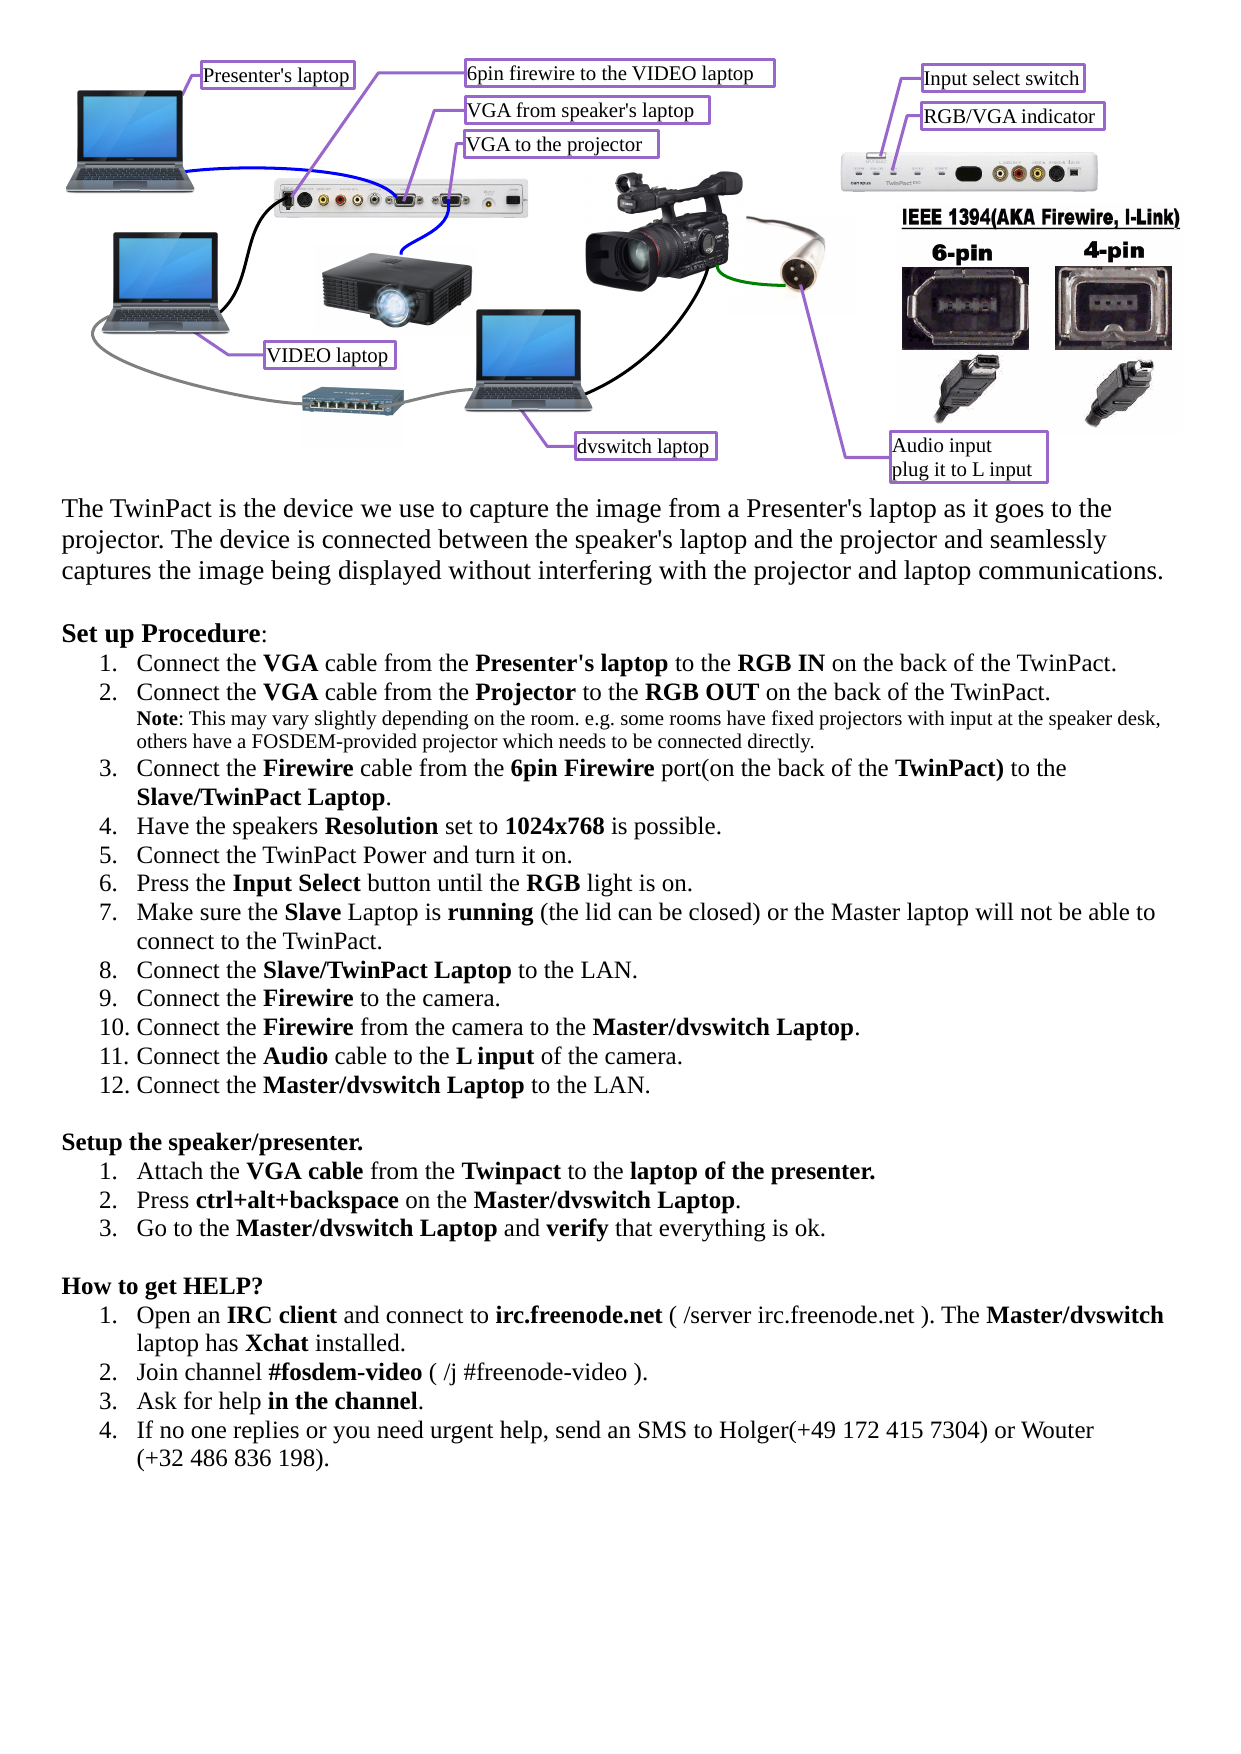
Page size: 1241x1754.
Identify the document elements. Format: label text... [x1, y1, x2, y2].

picture [840, 152, 1098, 192]
text How to get HELP? [61, 1271, 1179, 1300]
list Connect the Firewire cable from the 6pin Firewire port(on the back of the TwinPact) to the Slave/TwinPact Laptop. [99, 753, 1179, 811]
list Open an IRC client and connect to irc.freenode.net ( /server irc.freenode.net ). The Master/dvswitch laptop has Xchat installed. [99, 1300, 1179, 1357]
picture [101, 218, 230, 347]
picture [301, 354, 394, 367]
list Connect the Firewire from the camera to the Master/dvswitch Laptop. [99, 1012, 1179, 1041]
list Make sure the Slave Laptop is running (the lid can be closed) or the Master laptop will not be able to connect to the TwinPact. [99, 897, 1179, 955]
picture [319, 354, 328, 361]
list Ask for help in the channel. [99, 1386, 1179, 1415]
list Connect the VGA cable from the Presenter's laptop to the RGB IN on the back of the TwinPact. [99, 648, 1179, 677]
picture [301, 354, 405, 447]
picture [273, 178, 449, 218]
list Attach the VGA cable from the Twinpact to the laptop of the presenter. [99, 1156, 1179, 1185]
picture [894, 202, 1183, 434]
list Connect the Audio cable to the L input of the camera. [99, 1041, 1179, 1070]
list Press ctrl+alt+backspace on the Master/dvswitch Laptop. [99, 1185, 1179, 1213]
list If no one replies or you need urgent help, send an SMS to Holger(+49 172 415 7304) or Wouter (+32 486 836 198). [99, 1415, 1179, 1472]
list Connect the Firewire to the camera. [99, 983, 1179, 1012]
list Press the Input Select button until the RGB light is on. [99, 868, 1179, 897]
list Connect the VGA cable from the Projector to the RGB OUT on the back of the TwinPact. Note: This may vary slightly depending on the room. e.g. some rooms have fixed projectors with input at the speaker desk, others have a FOSDEM-provided projector which needs to be connected directly. [99, 677, 1179, 753]
list Go to the Master/dvswitch Laptop and verify that everything is ok. [99, 1213, 1179, 1242]
list Connect the Slave/TwinPact Laptop to the LAN. [99, 955, 1179, 983]
text Setup the speaker/presenter. [61, 1127, 1179, 1156]
list Have the speakers Resolution set to 1024x768 is possible. [99, 811, 1179, 840]
picture [314, 167, 862, 425]
text The TwinPact is the device we use to capture the image from a Presenter's laptop as it goes to the projector. The device is connected between the speaker's laptop and the projector and seamlessly captures the image being displayed without interfering with the projector and laptop communications. [61, 492, 1179, 586]
list Connect the TwinPact Power and turn it on. [99, 840, 1179, 868]
picture [448, 178, 529, 218]
list Join channel #fosdem-video ( /j #freenode-video ). [99, 1357, 1179, 1386]
list Connect the Master/dvswitch Laptop to the LAN. [99, 1070, 1179, 1098]
picture [66, 76, 195, 206]
text Set up Procedure: [61, 617, 1179, 648]
